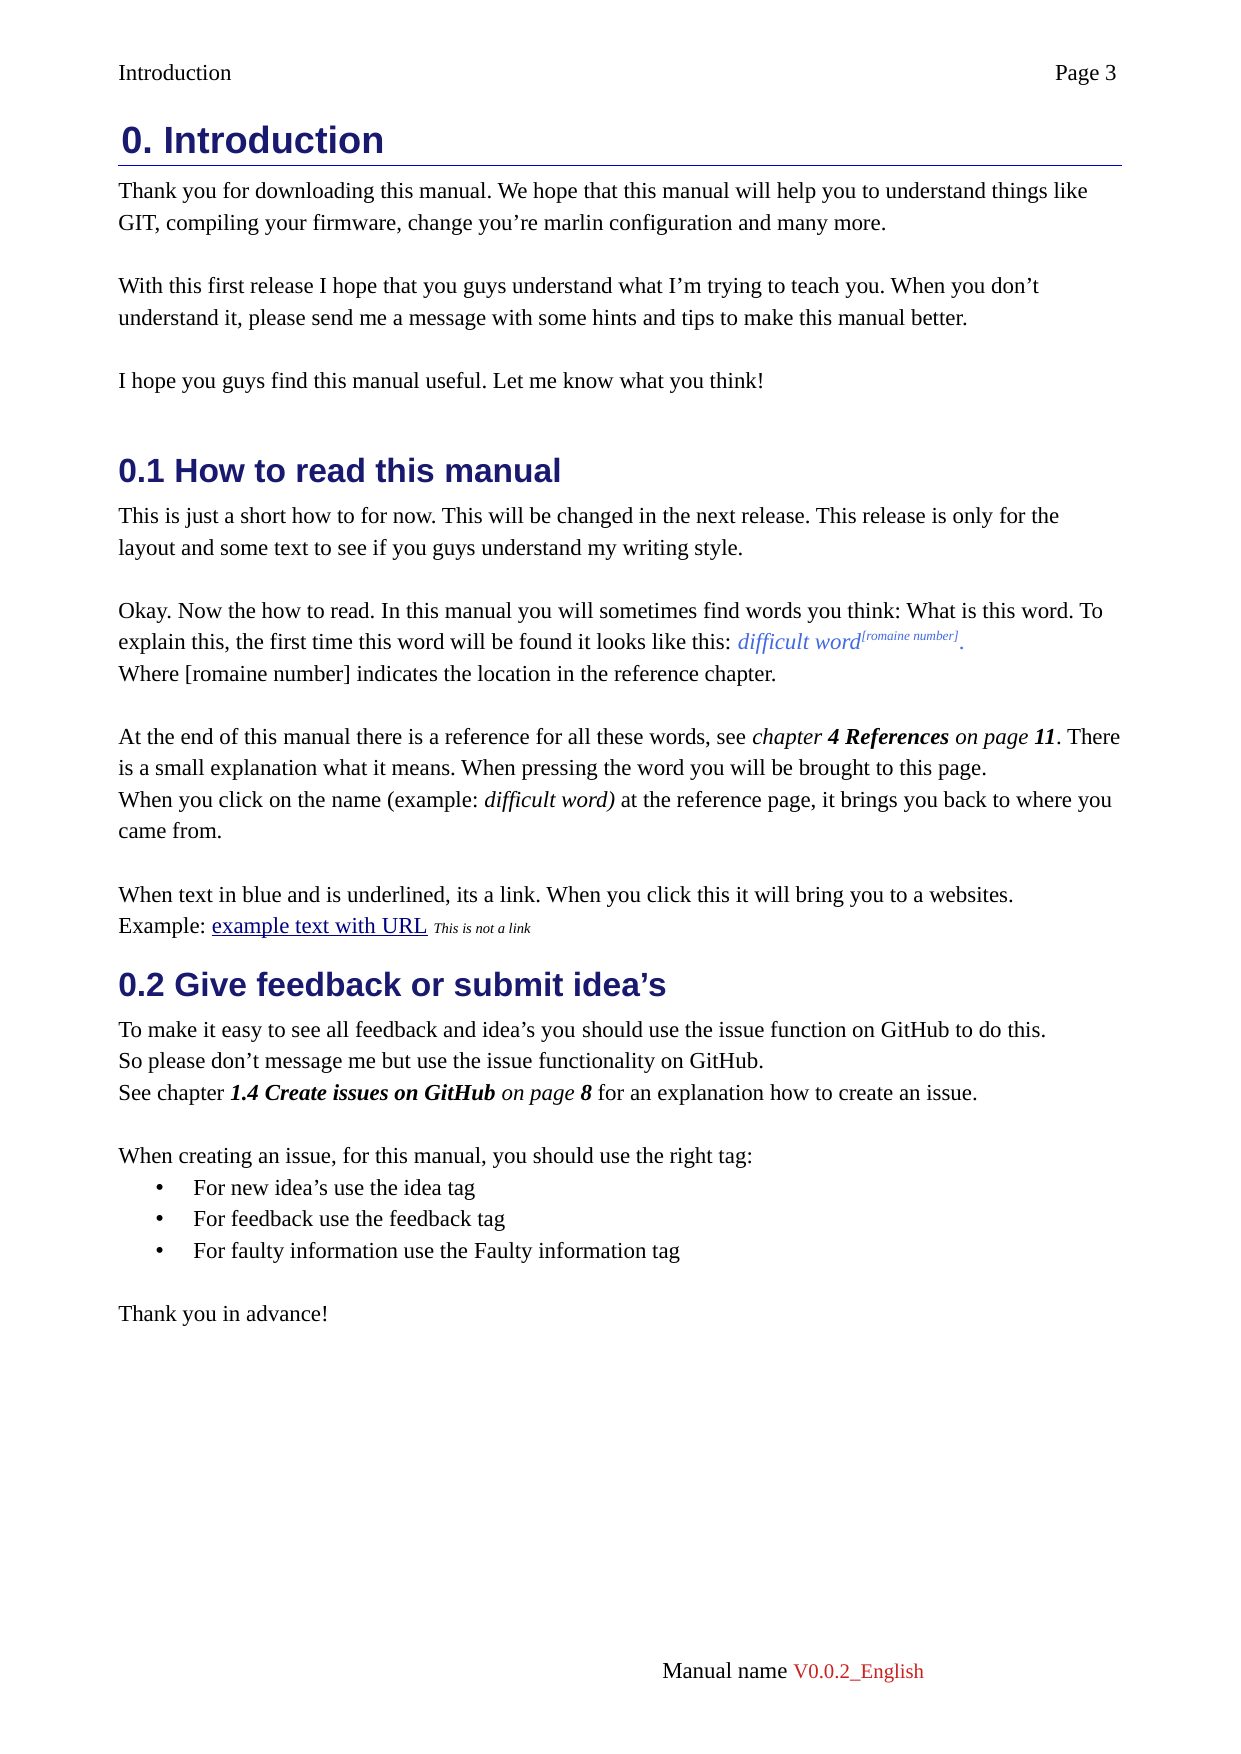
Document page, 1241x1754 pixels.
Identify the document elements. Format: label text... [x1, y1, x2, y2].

list For new idea’s use the idea tag [156, 1174, 1122, 1200]
text With this first release I hope that you guys understand what I’m trying to teach you. When you don’t understand it, please send me a message with some hints and tips to make this manual better. [118, 272, 1122, 330]
text To make it easy to see all feedback and idea’s you should use the issue function on GitHub to do this. So please don’t message me but use the issue functionality on GitHub. See chapter 1.4 Create issues on GitHub on page 8 for an explanation how to create an issue. [118, 1016, 1122, 1105]
list For faulty information use the Faulty information tag [156, 1237, 1122, 1263]
text Thank you for downloading this manual. We hope that this manual will help you to understand things like GIT, compiling your firmware, change you’re marlin configuration and many more. [118, 177, 1122, 235]
text When creating an issue, for this manual, you should use the right tag: [118, 1142, 1122, 1168]
text At the end of this manual there is a reference for all these words, see chapter 4 References on page 11. There is a small explanation what it means. When pressing the word you will be brought to this page. When you click on the name (example: difficult word) at the reference page, it brings you back to where you came from. [118, 723, 1122, 844]
list For feedback use the feedback tag [156, 1205, 1122, 1232]
subtitle Introduction [118, 115, 1122, 165]
text Okay. Now the how to read. In this manual you will sometimes find words you think: What is this word. To explain this, the first time this word will be found it looks like this: difficult word[romaine number]. Where [romaine number] indicates the location in the reference chapter. [118, 597, 1122, 686]
text When text in blue and is underlined, its a link. When you click this it will bring you to a websites. Example: example text with URL This is not a link [118, 881, 1122, 939]
subtitle How to read this manual [118, 451, 1122, 489]
text This is just a short how to for now. This will be changed in the next release. This release is only for the layout and some text to see if you guys understand my writing style. [118, 502, 1122, 560]
text Thank you in advance! [118, 1300, 1122, 1326]
text I hope you guys find this manual useful. Let me know what you think! [118, 367, 1122, 393]
subtitle Give feedback or submit idea’s [118, 965, 1122, 1003]
